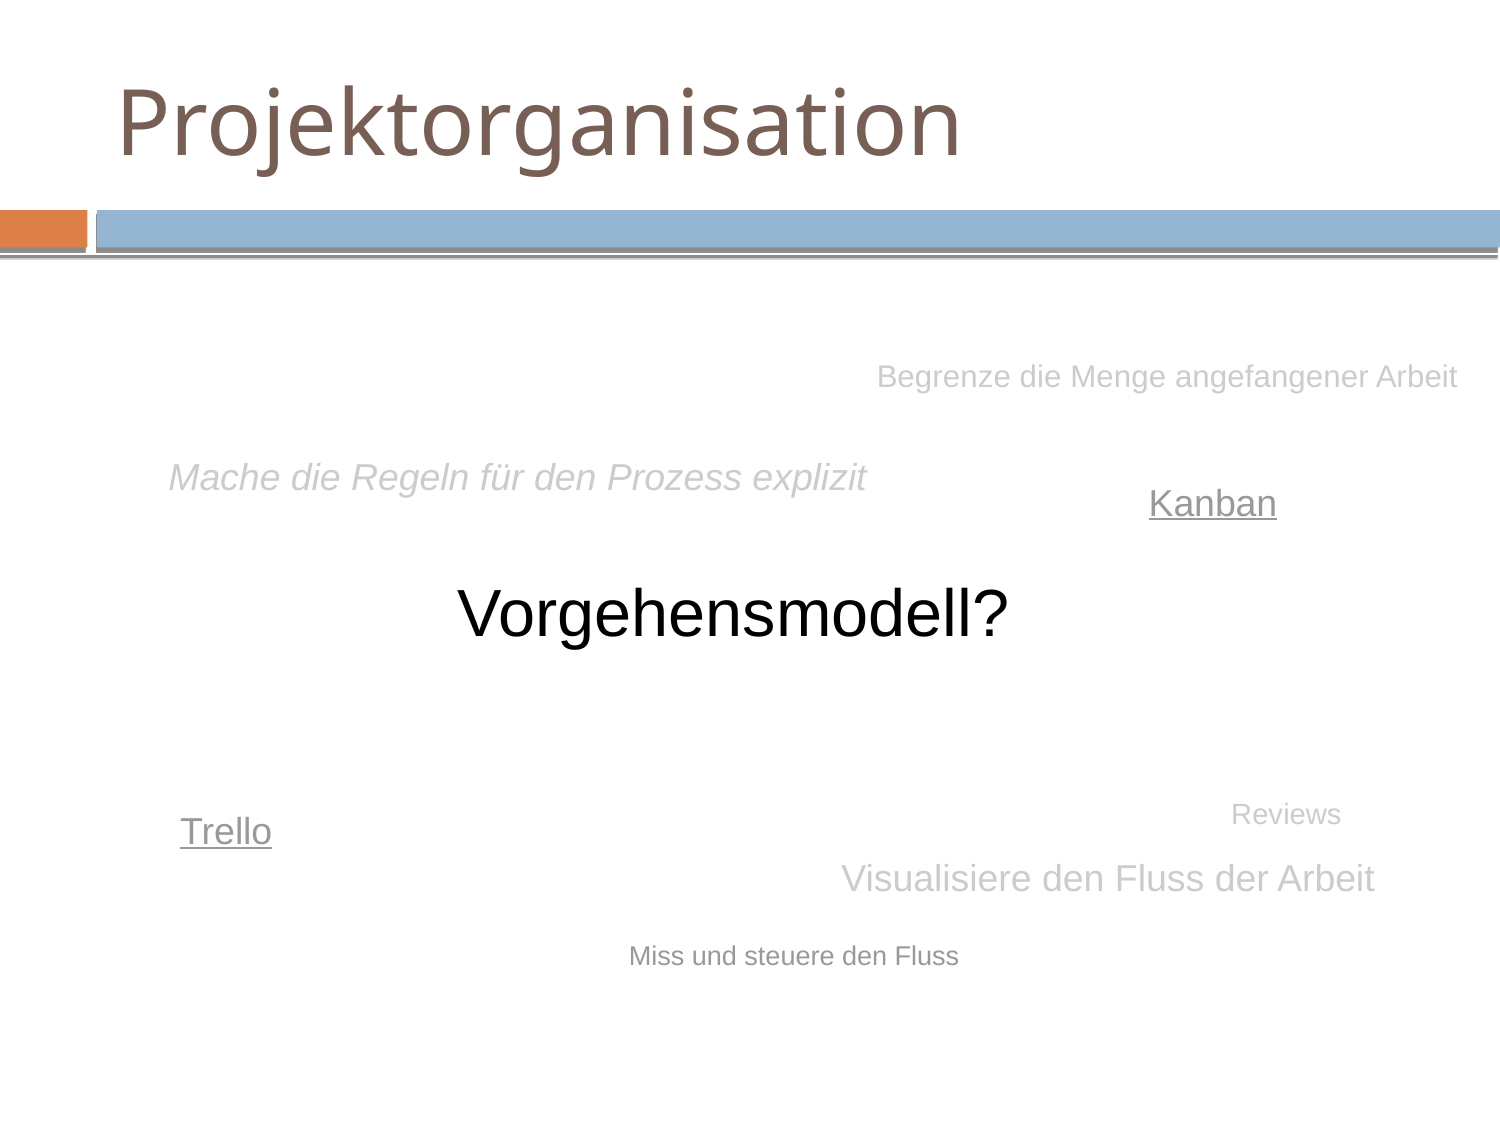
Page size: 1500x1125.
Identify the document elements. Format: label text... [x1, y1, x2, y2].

text_box Visualisiere den Fluss der Arbeit [826, 850, 1390, 908]
text_box Reviews [1216, 790, 1358, 839]
text_box Mache die Regeln für den Prozess explizit [153, 448, 882, 506]
subtitle Vorgehensmodell? [47, 274, 1385, 1028]
text_box Trello [165, 803, 288, 860]
text_box Miss und steuere den Fluss [614, 933, 974, 979]
title Projektorganisation [100, 37, 1438, 200]
text_box Begrenze die Menge angefangener Arbeit [862, 352, 1474, 402]
text_box Kanban [1133, 474, 1293, 532]
